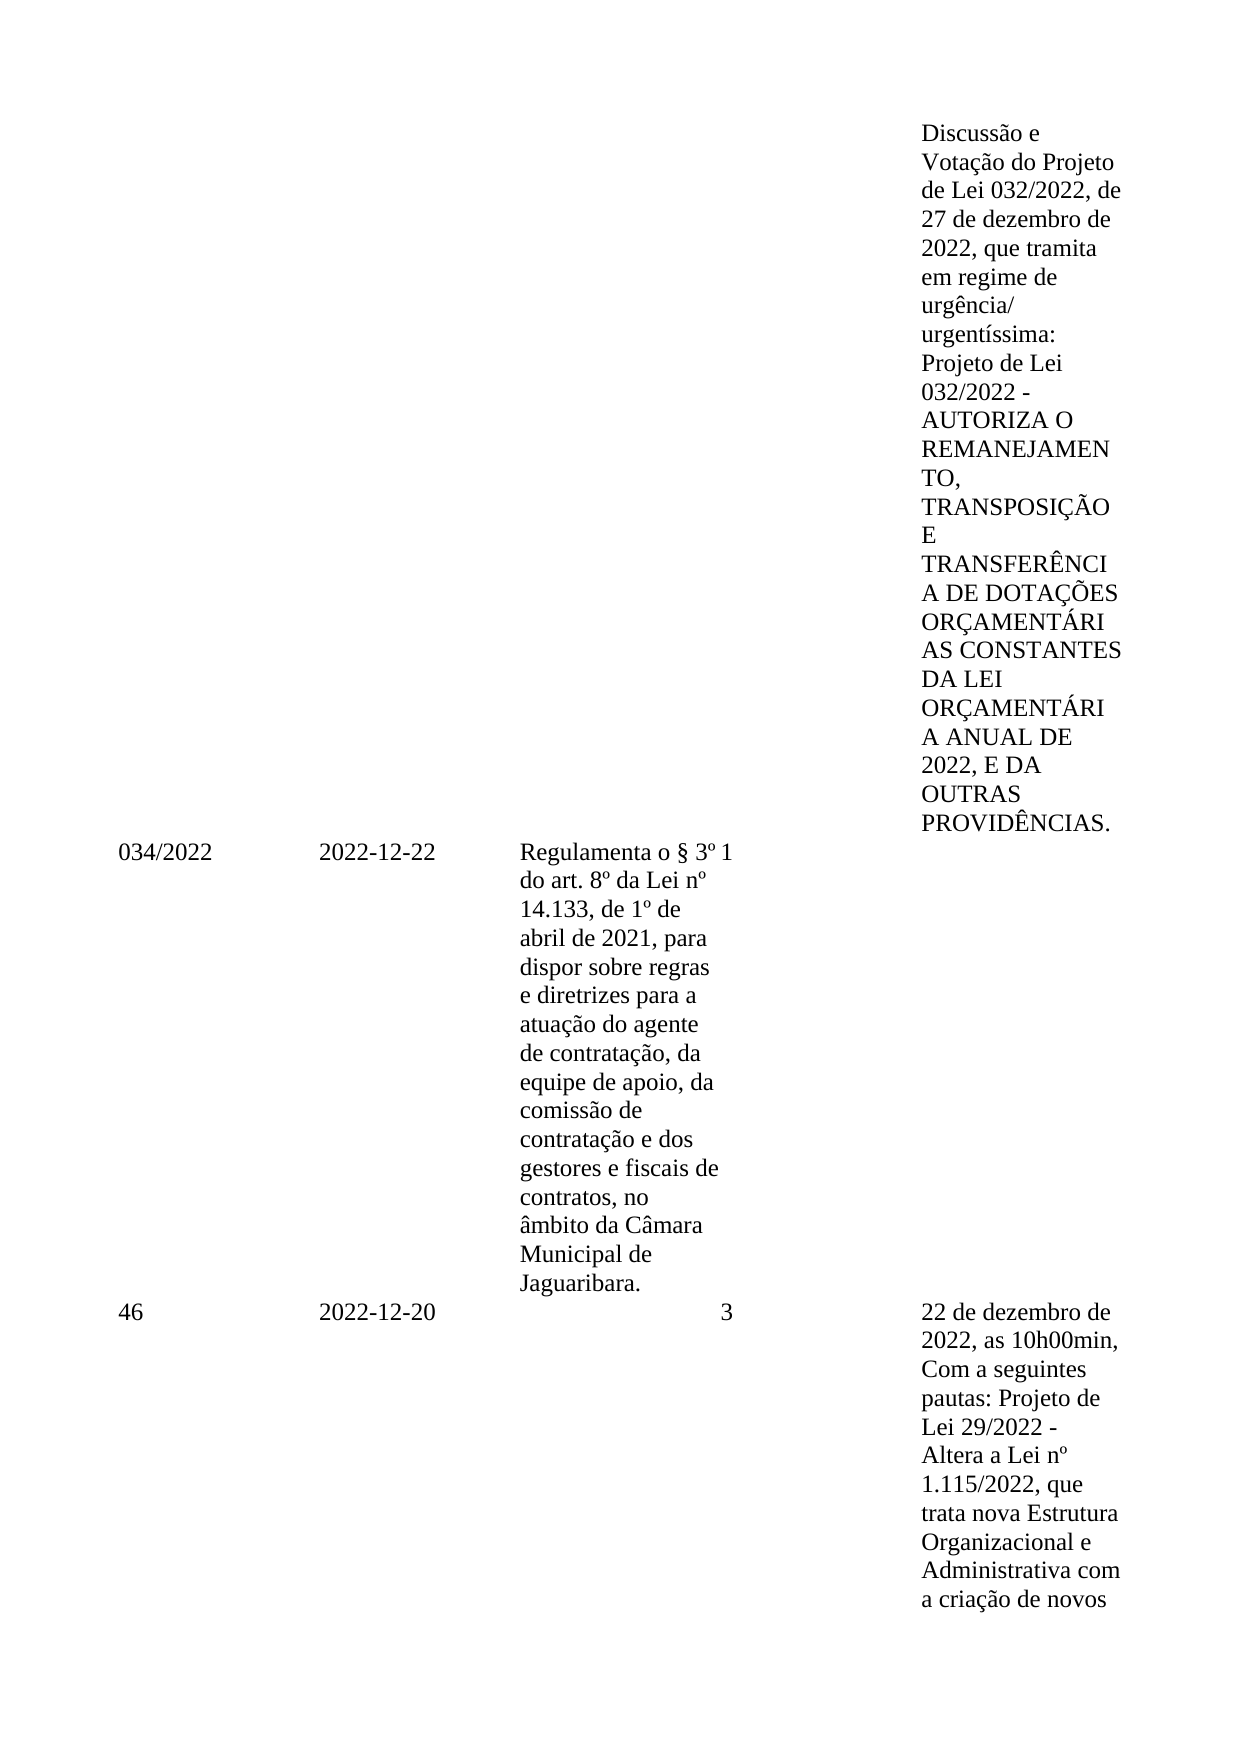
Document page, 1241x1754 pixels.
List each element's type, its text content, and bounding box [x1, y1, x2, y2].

table_cell [720, 118, 921, 837]
table_cell 2022-12-20 [319, 1297, 519, 1613]
table_cell 22 de dezembro de 2022, as 10h00min, Com a seguintes pautas: Projeto de Lei 29/2022 - Altera a Lei nº 1.115/2022, que trata nova Estrutura Organizacional e Administrativa com a criação de novos [921, 1297, 1122, 1613]
table_cell [921, 837, 1122, 1297]
table_cell 034/2022 [118, 837, 319, 1297]
table_cell [520, 1297, 720, 1613]
table_cell Discussão e Votação do Projeto de Lei 032/2022, de 27 de dezembro de 2022, que tramita em regime de urgência/ urgentíssima: Projeto de Lei 032/2022 - AUTORIZA O REMANEJAMENTO, TRANSPOSIÇÃO E TRANSFERÊNCIA DE DOTAÇÕES ORÇAMENTÁRIAS CONSTANTES DA LEI ORÇAMENTÁRIA ANUAL DE 2022, E DA OUTRAS PROVIDÊNCIAS. [921, 118, 1122, 837]
table_cell [319, 118, 519, 837]
table_cell 1 [720, 837, 921, 1297]
table_cell 46 [118, 1297, 319, 1613]
table_cell 2022-12-22 [319, 837, 519, 1297]
table_cell [118, 118, 319, 837]
table_cell Regulamenta o § 3º do art. 8º da Lei nº 14.133, de 1º de abril de 2021, para dispor sobre regras e diretrizes para a atuação do agente de contratação, da equipe de apoio, da comissão de contratação e dos gestores e fiscais de contratos, no âmbito da Câmara Municipal de Jaguaribara. [520, 837, 720, 1297]
table_cell [520, 118, 720, 837]
table_cell 3 [720, 1297, 921, 1613]
